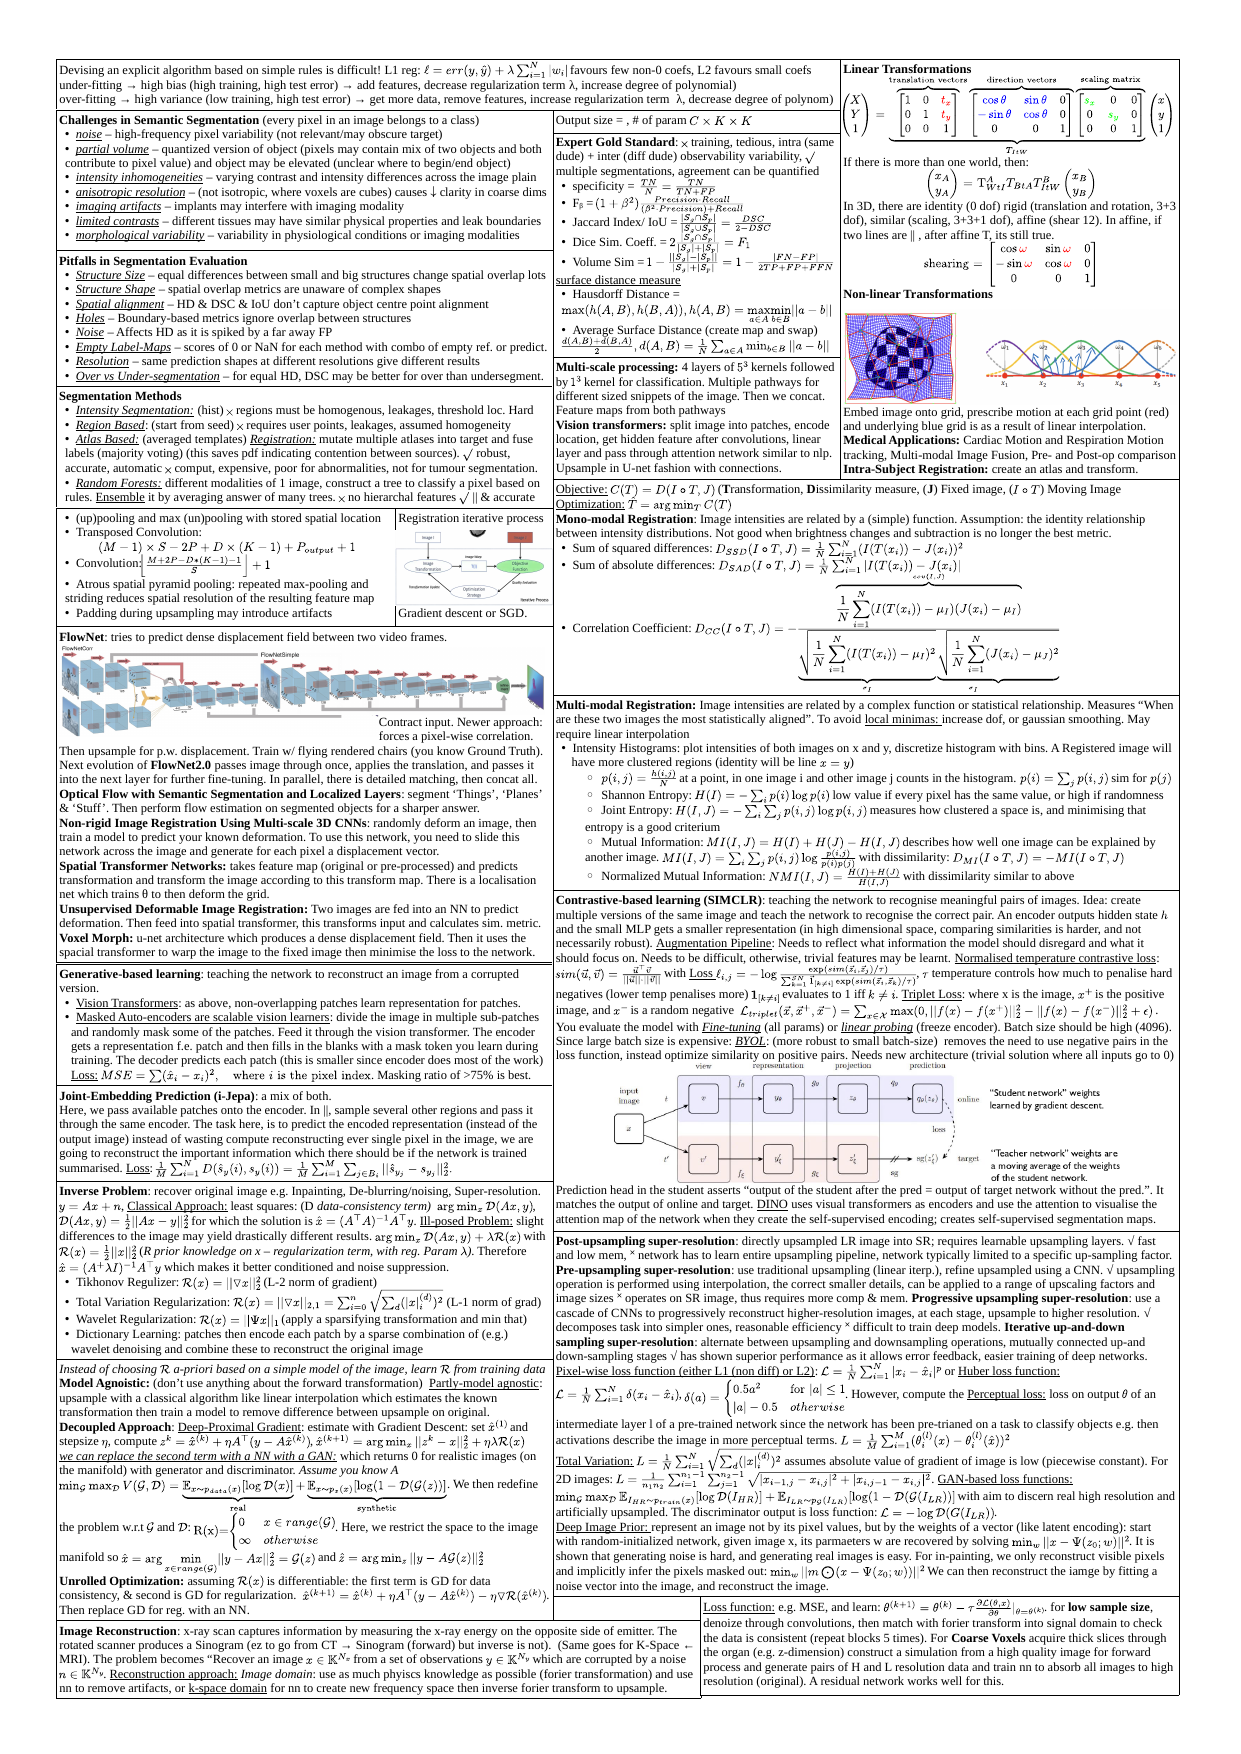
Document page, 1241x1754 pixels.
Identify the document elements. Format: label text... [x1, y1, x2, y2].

picture [611, 1062, 1121, 1183]
text In 3D, there are identity (0 dof) rigid (translation and rotation, 3+3 dof), similar (scaling, 3+3+1 dof), affine (shear 12). In affine, if two lines are || , after affine T, its still true. [843, 199, 1176, 242]
text Segmentation Methods [59, 389, 549, 403]
list Jaccard Index/ IoU = [561, 214, 681, 233]
text Model Agnoistic: (don’t use anything about the forward transformation) Partly-model agnostic: upsample with a classical algorithm like linear interpolation which estimates the known transformation then train a model to remove difference between upsample on original. [59, 1376, 550, 1419]
list specificity = [561, 178, 837, 195]
list Empty Label-Maps – scores of 0 or NaN for each method with combo of empty ref. or predict. [65, 339, 549, 354]
list partial volume – quantized version of object (pixels may contain mix of two objects and both contribute to pixel value) and object may be elevated (unclear where to begin/end object) [65, 141, 550, 170]
list Shannon Entropy: low value if every pixel has the same value, or high if randomness [585, 787, 1176, 803]
text Output size = , # of param [556, 113, 837, 127]
text Image Reconstruction: x-ray scan captures information by measuring the x-ray energy on the opposite side of emitter. The rotated scanner produces a Sinogram (ez to go from CT → Sinogram (forward) but inverse is not). (Same goes for K-Space ← MRI). The problem becomes “Recover an image from a set of observations which are corrupted by a noise . Reconstruction approach: Image domain: use as much phyiscs knowledge as possible (forier transformation) and use nn to remove artifacts, or k-space domain for nn to create new frequency space then inverse forier transform to upsample. [59, 1623, 698, 1695]
text Unrolled Optimization: assuming is differentiable: the first term is GD for data consistency, & second is GD for regularization. . Then replace GD for reg. with an NN. [59, 1573, 550, 1617]
text Non-rigid Image Registration Using Multi-scale 3D CNNs: randomly deform an image, then train a model to predict your known deformation. To use this network, you need to slide this network across the image and generate for each pixel a displacement vector. [59, 815, 549, 858]
text Inverse Problem: recover original image e.g. Inpainting, De-blurring/noising, Super-resolution. [59, 1184, 550, 1198]
list Wavelet Regularization: (apply a sparsifying transformation and min that) [65, 1312, 550, 1327]
list Joint Entropy: measures how clustered a space is, and minimising that entropy is a good criterium [585, 803, 1176, 834]
list Dictionary Learning: patches then encode each patch by a sparse combination of (e.g.) wavelet denoising and combine these to reconstruct the original image [65, 1327, 550, 1356]
list Structure Size – equal differences between small and big structures change spatial overlap lots [65, 268, 549, 282]
text Decoupled Approach: Deep-Proximal Gradient: estimate with Gradient Descent: set and stepsize , compute , [59, 1419, 550, 1448]
list Over vs Under-segmentation – for equal HD, DSC may be better for over than undersegment. [65, 368, 549, 383]
list Region Based: (start from seed) requires user points, leakages, assumed homogeneity [65, 417, 549, 432]
text If there is more than one world, then: [843, 154, 1176, 169]
list at a point, in one image i and other image j counts in the histogram. sim for [585, 769, 1176, 787]
list Atrous spatial pyramid pooling: repeated max-pooling and striding reduces spatial resolution of the resulting feature map [65, 577, 392, 606]
text Linear Transformations [843, 62, 1176, 76]
text under-fitting → high bias (high training, high test error) → add features, decrease regularization term λ, increase degree of polynomial) [59, 78, 837, 92]
text Since large batch size is expensive: BYOL: (more robust to small batch-size) removes the need to use negative pairs in the loss function, instead optimize similarity on positive pairs. Needs new architecture (trivial solution where all inputs go to 0) [556, 1034, 1176, 1062]
text Vision transformers: split image into patches, encode location, get hidden feature after convolutions, linear layer and pass through attention network similar to nlp. Upsample in U-net fashion with connections. [556, 417, 837, 475]
list Sum of absolute differences: [561, 557, 847, 574]
text , Classical Approach: least squares: (D data-consistency term) , for which the solution is . Ill-posed Problem: slight differences to the image may yield drastically different results. with (R prior knowledge on x – regularization term, with reg. Param ). Therefore which makes it better conditioned and noise suppression. [59, 1198, 550, 1275]
text surface distance measure [556, 273, 837, 287]
list Sum of squared differences: [561, 541, 843, 557]
list with dissimilarity similar to above [887, 868, 1176, 887]
text Next evolution of FlowNet2.0 passes image through once, applies the translation, and passes it into the next layer for further fine-tuning. In parallel, there is detailed matching, then concat all. [59, 758, 549, 787]
list Correlation Coefficient: [561, 574, 1176, 692]
list [835, 557, 1176, 574]
picture [58, 645, 545, 737]
list Total Variation Regularization: [65, 1290, 380, 1312]
text Prediction head in the student asserts “output of the student after the pred = output of target network without the pred.”. It matches the output of online and target. DINO uses visual transformers as encoders and use the attention to visualise the attention map of the network when they create the self-supervised encoding; creates self-supervised segmentation maps. [556, 1062, 1176, 1226]
text Instead of choosing a-priori based on a simple model of the image, learn from training data [59, 1362, 550, 1376]
text Spatial Transformer Networks: takes feature map (original or pre-processed) and predicts transformation and transform the image according to this transform map. There is a localisation net which trains θ to then deform the grid. [59, 858, 549, 902]
text . We then redefine the problem w.r.t and : . Here, we restrict the space to the image manifold so and [59, 1477, 550, 1573]
list Fβ = [561, 195, 837, 214]
text favours few non-0 coefs, L2 favours small coefs [567, 62, 837, 78]
list [247, 554, 392, 577]
text Voxel Morph: u-net architecture which produces a dense displacement field. Then it uses the spacial transformer to warp the image to the fixed image then minimise the loss to the network. [59, 930, 549, 959]
text Here, we pass available patches onto the encoder. In ||, sample several other regions and pass it through the same encoder. The task here, is to predict the encoded representation (instead of the output image) instead of wasting compute reconstructing ever single pixel in the image, we are going to reconstruct the important information which there should be if the network is trained summarised. Loss: [59, 1103, 549, 1178]
text Optical Flow with Semantic Segmentation and Localized Layers: segment ‘Things’, ‘Planes’ & ‘Stuff’. Then perform flow estimation on segmented objects for a sharper answer. [59, 787, 549, 815]
text Objective: (Transformation, Dissimilarity measure, (J) Fixed image, () Moving Image [556, 482, 1176, 497]
list Average Surface Distance (create map and swap) [561, 322, 837, 337]
text Generative-based learning: teaching the network to reconstruct an image from a corrupted version. [59, 967, 549, 996]
text Mono-modal Registration: Image intensities are related by a (simple) function. Assumption: the identity relationship between intensity distributions. Not good when brightness changes and subtraction is no longer the best metric. [556, 512, 1176, 541]
list (L-1 norm of grad) [376, 1290, 550, 1312]
list Resolution – same prediction shapes at different resolutions give different results [65, 354, 549, 368]
picture [395, 530, 553, 606]
text Embed image onto grid, prescribe motion at each grid point (red) and underlying blue grid is as a result of linear interpolation. [843, 405, 1176, 433]
text Pixel-wise loss function (either L1 (non diff) or L2): or Huber loss function: , . However, compute the Perceptual loss: loss on output of an intermediate layer l of a pre-trained network since the network has been pre-trianed on a task to classify objects e.g. then activations describe the image in more perceptual terms. [556, 1363, 1176, 1449]
text Multi-scale processing: 4 layers of kernels followed by kernel for classification. Multiple pathways for different sized snippets of the image. Then we concat. Feature maps from both pathways [556, 360, 837, 417]
text Intra-Subject Registration: create an atlas and transform. [843, 462, 1176, 476]
list noise – high-frequency pixel variability (not relevant/may obscure target) [65, 127, 550, 141]
list Intensity Histograms: plot intensities of both images on x and y, discretize histogram with bins. A Registered image will have more clustered regions (identity will be line ) [561, 741, 1176, 769]
text Medical Applications: Cardiac Motion and Respiration Motion tracking, Multi-modal Image Fusion, Pre- and Post-op comparison [843, 433, 1176, 462]
list Mutual Information: describes how well one image can be explained by another image. with dissimilarity: [585, 834, 1176, 868]
text Gradient descent or SGD. [398, 606, 550, 620]
list Structure Shape – spatial overlap metrics are unaware of complex shapes [65, 282, 549, 296]
picture [843, 309, 1177, 405]
text FlowNet: tries to predict dense displacement field between two video frames. [59, 629, 549, 644]
list Holes – Boundary-based metrics ignore overlap between structures [65, 311, 549, 325]
list Transposed Convolution: [65, 525, 392, 539]
text Multi-modal Registration: Image intensities are related by a complex function or statistical relationship. Measures “When are these two images the most statistically aligned”. To avoid local minimas: increase dof, or gaussian smoothing. May require linear interpolation [556, 698, 1176, 741]
list [715, 233, 837, 253]
list (up)pooling and max (un)pooling with stored spatial location [65, 510, 392, 525]
text Deep Image Prior: represent an image not by its pixel values, but by the weights of a vector (like latent encoding): start with random-initialized network, given image x, its parmaeters w are recovered by solving . It is shown that generating noise is hard, and generating real images is easy. For in-painting, we only reconstruct visible pixels and implicitly infer the pixels masked out: We can then reconstruct the iamge by fitting a noise vector into the image, and reconstruct the image. [556, 1520, 1176, 1593]
list Masked Auto-encoders are scalable vision learners: divide the image in multiple sub-patches and randomly mask some of the patches. Feed it through the vision transformer. The encoder gets a representation f.e. patch and then fills in the blanks with a mask token you learn during training. The decoder predicts each patch (this is smaller since encoder does most of the work) Loss: . Masking ratio of >75% is best. [65, 1010, 549, 1082]
text Contrastive-based learning (SIMCLR): teaching the network to recognise meaningful pairs of images. Idea: create multiple versions of the same image and teach the network to recognise the correct pair. An encoder outputs hidden state and the small MLP gets a smaller representation (in high dimensional space, comparing similarities is harder, and not necessarily robust). Augmentation Pipeline: Needs to reflect what information the model should disregard and what it should focus on. Needs to be difficult, otherwise, trivial features may be learnt. Normalised temperature contrastive loss: with Loss , temperature controls how much to penalise hard negatives (lower temp penalises more) evaluates to 1 iff . Triplet Loss: where x is the image, is the positive image, and is a random negative . You evaluate the model with Fine-tuning (all params) or linear probing (freeze encoder). Batch size should be high (4096). [556, 893, 1176, 1034]
text Devising an explicit algorithm based on simple rules is difficult! L1 reg: [59, 62, 424, 78]
list Normalized Mutual Information: [585, 868, 869, 887]
list imaging artifacts – implants may interfere with imaging modality [65, 199, 550, 213]
list Atlas Based: (averaged templates) Registration: mutate multiple atlases into target and fuse labels (majority voting) (this saves pdf indicating contention between sources). robust, accurate, automatic comput, expensive, poor for abnormalities, not for tumour segmentation. [65, 432, 549, 475]
text [398, 525, 550, 530]
list Tikhonov Regulizer: (L-2 norm of gradient) [65, 1275, 550, 1290]
list [831, 541, 1176, 557]
list limited contrasts – different tissues may have similar physical properties and leak boundaries [65, 213, 550, 228]
list Padding during upsampling may introduce artifacts [65, 606, 392, 620]
text Expert Gold Standard: training, tedious, intra (same dude) + inter (diff dude) observability variability, multiple segmentations, agreement can be quantified [556, 135, 837, 178]
list [714, 253, 837, 273]
list Random Forests: different modalities of 1 image, construct a tree to classify a pixel based on rules. Ensemble it by averaging answer of many trees. no hierarchal features || & accurate [65, 475, 549, 504]
text Total Variation: assumes absolute value of gradient of image is low (piecewise constant). For 2D images: . GAN-based loss functions: [556, 1449, 1176, 1489]
list Hausdorff Distance = [561, 287, 837, 301]
list Intensity Segmentation: (hist) regions must be homogenous, leakages, threshold loc. Hard [65, 403, 549, 417]
list Dice Sim. Coeff. = [561, 233, 681, 253]
list [143, 554, 245, 577]
text with aim to discern real high resolution and artificially upsampled. The discriminator output is loss function: . [556, 1489, 1176, 1520]
text Post-upsampling super-resolution: directly upsampled LR image into SR; requires learnable upsampling layers. √ fast and low mem, ˟ network has to learn entire upsampling pipeline, network typically limited to a specific up-sampling factor. Pre-upsampling super-resolution: use traditional upsampling (linear iterp.), refine upsampled using a CNN. √ upsampling operation is performed using interpolation, the correct smaller details, can be applied to a range of upscaling factors and image sizes ˟ operates on SR image, thus requires more comp & mem. Progressive upsampling super-resolution: use a cascade of CNNs to progressively reconstruct higher-resolution images, at each stage, upsample to higher resolution. √ decomposes task into simpler ones, reasonable efficiency ˟ difficult to train deep models. Iterative up-and-down sampling super-resolution: alternate between upsampling and downsampling operations, mutually connected up-and down-sampling stages √ has shown superior performance as it allows error feedback, easier training of deep networks. [556, 1234, 1176, 1363]
list morphological variability – variability in physiological conditions or imaging modalities [65, 228, 550, 242]
text we can replace the second term with a NN with a GAN: which returns 0 for realistic images (on the manifold) with generator and discriminator. Assume you know A [59, 1448, 550, 1477]
text Pitfalls in Segmentation Evaluation [59, 253, 549, 268]
list anisotropic resolution – (not isotropic, where voxels are cubes) causes clarity in coarse dims [65, 184, 550, 199]
text Registration iterative process [398, 510, 550, 525]
text Non-linear Transformations [843, 287, 1176, 301]
list Vision Transformers: as above, non-overlapping patches learn representation for patches. [65, 996, 549, 1010]
text Unsupervised Deformable Image Registration: Two images are fed into an NN to predict deformation. Then feed into spatial transformer, this transforms input and calculates sim. metric. [59, 902, 549, 930]
list intensity inhomogeneities – varying contrast and intensity differences across the image plain [65, 170, 550, 184]
list Convolution: [65, 554, 141, 577]
text Loss function: e.g. MSE, and learn: . for low sample size, denoize through convolutions, then match with forier transform into signal domain to check the data is consistent (repeat blocks 5 times). For Coarse Voxels acquire thick slices through the organ (e.g. z-dimension) construct a simulation from a high quality image for forward process and generate pairs of H and L resolution data and train nn to absorb all images to high resolution (original). A residual network works well for this. [703, 1599, 1176, 1688]
text Challenges in Semantic Segmentation (every pixel in an image belongs to a class) [59, 113, 550, 127]
text Contract input. Newer approach: forces a pixel-wise correlation. Then upsample for p.w. displacement. Train w/ flying rendered chairs (you know Ground Truth). [59, 644, 549, 758]
text [843, 301, 1176, 309]
list Noise – Affects HD as it is spiked by a far away FP [65, 325, 549, 339]
text Joint-Embedding Prediction (i-Jepa): a mix of both. [59, 1088, 549, 1103]
text Optimization: [556, 497, 1176, 512]
list Spatial alignment – HD & DSC & IoU don’t capture object centre point alignment [65, 296, 549, 311]
text over-fitting → high variance (low training, high test error) → get more data, remove features, increase regularization term λ, decrease degree of polynom) [59, 92, 837, 107]
list Volume Sim = [561, 253, 673, 273]
list [715, 214, 837, 233]
